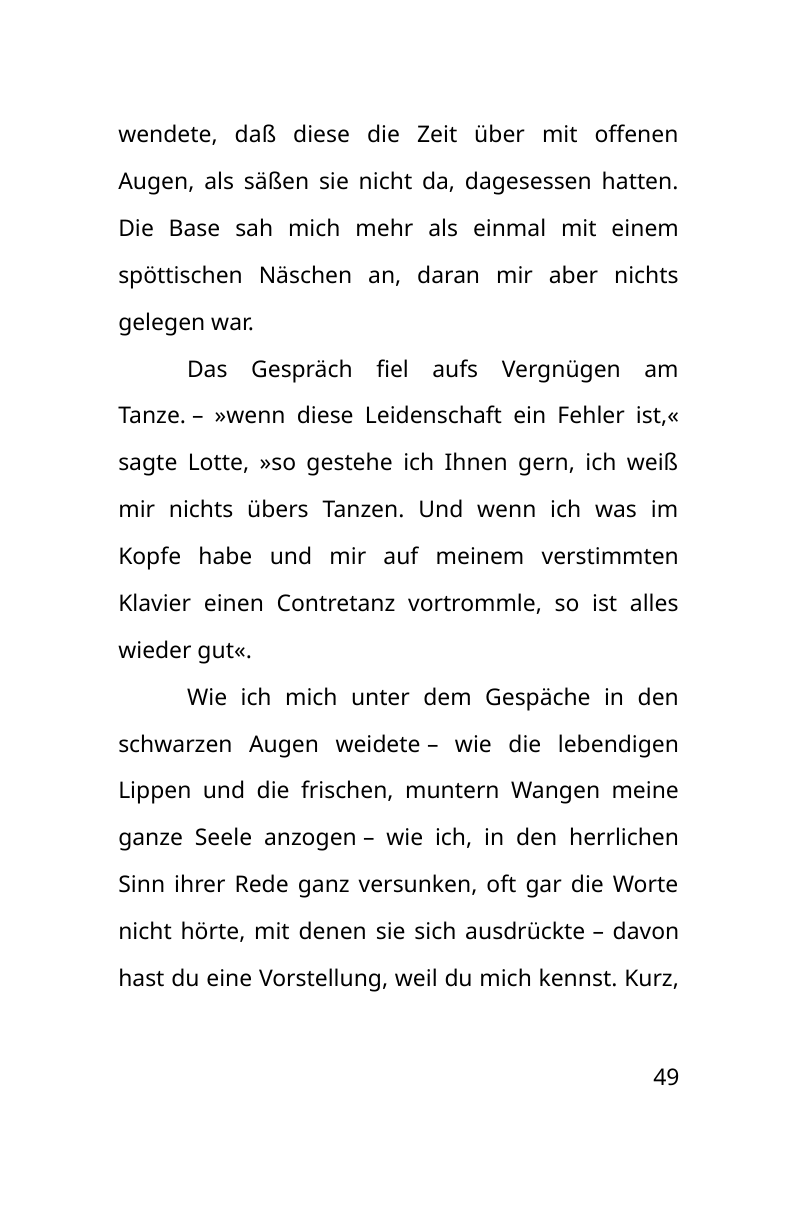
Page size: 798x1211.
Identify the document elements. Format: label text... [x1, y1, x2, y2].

text Das Gespräch fiel aufs Vergnügen am Tanze. – »wenn diese Leidenschaft ein Fehler ist,« sagte Lotte, »so gestehe ich Ihnen gern, ich weiß mir nichts übers Tanzen. Und wenn ich was im Kopfe habe und mir auf meinem verstimmten Klavier einen Contretanz vortrommle, so ist alles wieder gut«. [118, 352, 679, 665]
text Wie ich mich unter dem Gespäche in den schwarzen Augen weidete – wie die lebendigen Lippen und die frischen, muntern Wangen meine ganze Seele anzogen – wie ich, in den herrlichen Sinn ihrer Rede ganz versunken, oft gar die Worte nicht hörte, mit denen sie sich ausdrückte – davon hast du eine Vorstellung, weil du mich kennst. Kurz, [118, 681, 679, 993]
text wendete, daß diese die Zeit über mit offenen Augen, als säßen sie nicht da, dagesessen hatten. Die Base sah mich mehr als einmal mit einem spöttischen Näschen an, daran mir aber nichts gelegen war. [118, 118, 679, 337]
